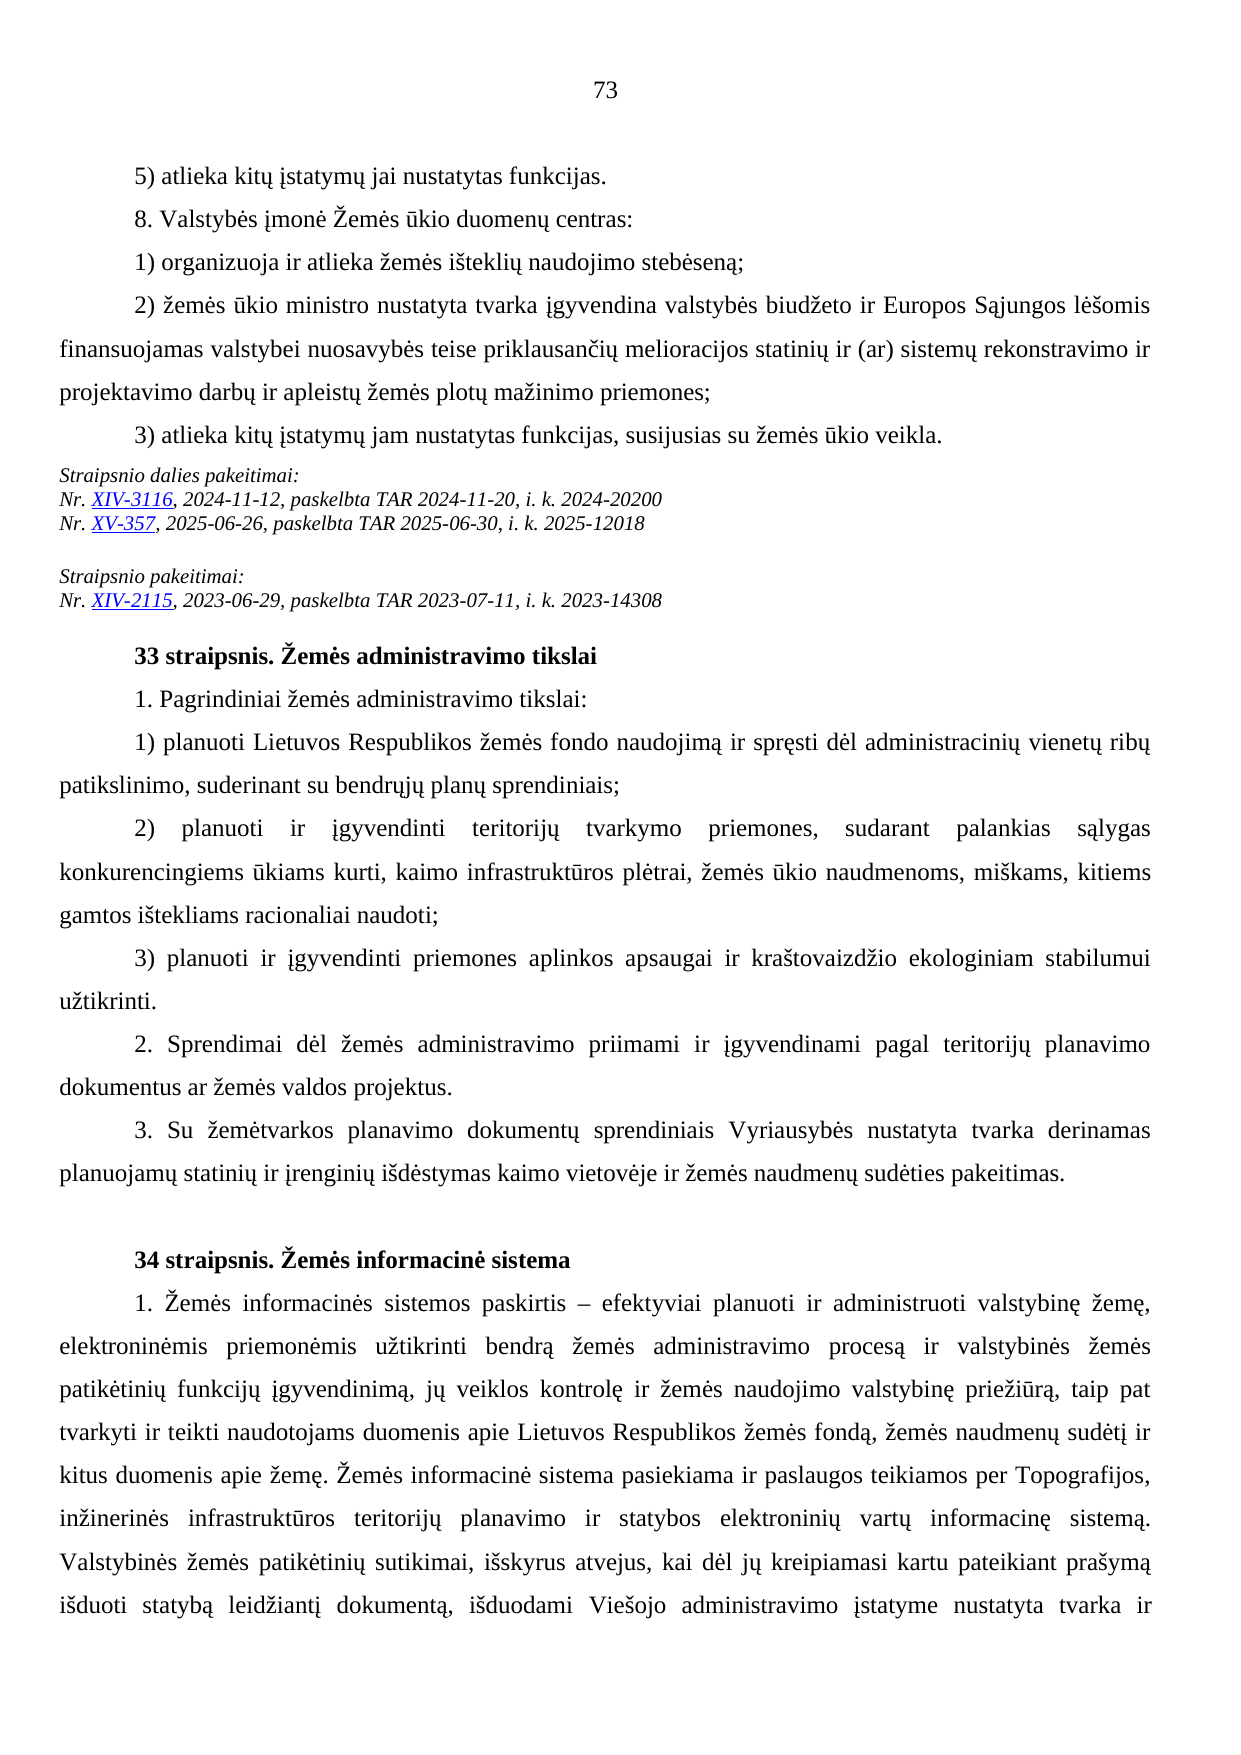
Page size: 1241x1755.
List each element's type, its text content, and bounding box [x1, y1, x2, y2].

text Nr. XV-357, 2025-06-26, paskelbta TAR 2025-06-30, i. k. 2025-12018 [59, 511, 1152, 535]
text 1. Žemės informacinės sistemos paskirtis – efektyviai planuoti ir administruoti valstybinę žemę, elektroninėmis priemonėmis užtikrinti bendrą žemės administravimo procesą ir valstybinės žemės patikėtinių funkcijų įgyvendinimą, jų veiklos kontrolę ir žemės naudojimo valstybinę priežiūrą, taip pat tvarkyti ir teikti naudotojams duomenis apie Lietuvos Respublikos žemės fondą, žemės naudmenų sudėtį ir kitus duomenis apie žemę. Žemės informacinė sistema pasiekiama ir paslaugos teikiamos per Topografijos, inžinerinės infrastruktūros teritorijų planavimo ir statybos elektroninių vartų informacinę sistemą. Valstybinės žemės patikėtinių sutikimai, išskyrus atvejus, kai dėl jų kreipiamasi kartu pateikiant prašymą išduoti statybą leidžiantį dokumentą, išduodami Viešojo administravimo įstatyme nustatyta tvarka ir [59, 1288, 1152, 1618]
text 34 straipsnis. Žemės informacinė sistema [59, 1245, 1152, 1273]
text 5) atlieka kitų įstatymų jai nustatytas funkcijas. [59, 161, 1152, 190]
text 3. Su žemėtvarkos planavimo dokumentų sprendiniais Vyriausybės nustatyta tvarka derinamas planuojamų statinių ir įrenginių išdėstymas kaimo vietovėje ir žemės naudmenų sudėties pakeitimas. [59, 1115, 1152, 1187]
text 2) žemės ūkio ministro nustatyta tvarka įgyvendina valstybės biudžeto ir Europos Sąjungos lėšomis finansuojamas valstybei nuosavybės teise priklausančių melioracijos statinių ir (ar) sistemų rekonstravimo ir projektavimo darbų ir apleistų žemės plotų mažinimo priemones; [59, 291, 1152, 406]
text 8. Valstybės įmonė Žemės ūkio duomenų centras: [59, 204, 1152, 233]
text Nr. XIV-3116, 2024-11-12, paskelbta TAR 2024-11-20, i. k. 2024-20200 [59, 487, 1152, 511]
text Straipsnio pakeitimai: [59, 564, 1152, 588]
text Straipsnio dalies pakeitimai: [59, 463, 1152, 487]
text 2. Sprendimai dėl žemės administravimo priimami ir įgyvendinami pagal teritorijų planavimo dokumentus ar žemės valdos projektus. [59, 1029, 1152, 1101]
text Nr. XIV-2115, 2023-06-29, paskelbta TAR 2023-07-11, i. k. 2023-14308 [59, 588, 1152, 612]
text 2) planuoti ir įgyvendinti teritorijų tvarkymo priemones, sudarant palankias sąlygas konkurencingiems ūkiams kurti, kaimo infrastruktūros plėtrai, žemės ūkio naudmenoms, miškams, kitiems gamtos ištekliams racionaliai naudoti; [59, 813, 1152, 928]
text 1) planuoti Lietuvos Respublikos žemės fondo naudojimą ir spręsti dėl administracinių vienetų ribų patikslinimo, suderinant su bendrųjų planų sprendiniais; [59, 727, 1152, 799]
text 3) planuoti ir įgyvendinti priemones aplinkos apsaugai ir kraštovaizdžio ekologiniam stabilumui užtikrinti. [59, 943, 1152, 1015]
text 1) organizuoja ir atlieka žemės išteklių naudojimo stebėseną; [59, 247, 1152, 276]
text 33 straipsnis. Žemės administravimo tikslai [59, 641, 1152, 670]
text 3) atlieka kitų įstatymų jam nustatytas funkcijas, susijusias su žemės ūkio veikla. [59, 420, 1152, 449]
text 1. Pagrindiniai žemės administravimo tikslai: [59, 684, 1152, 713]
